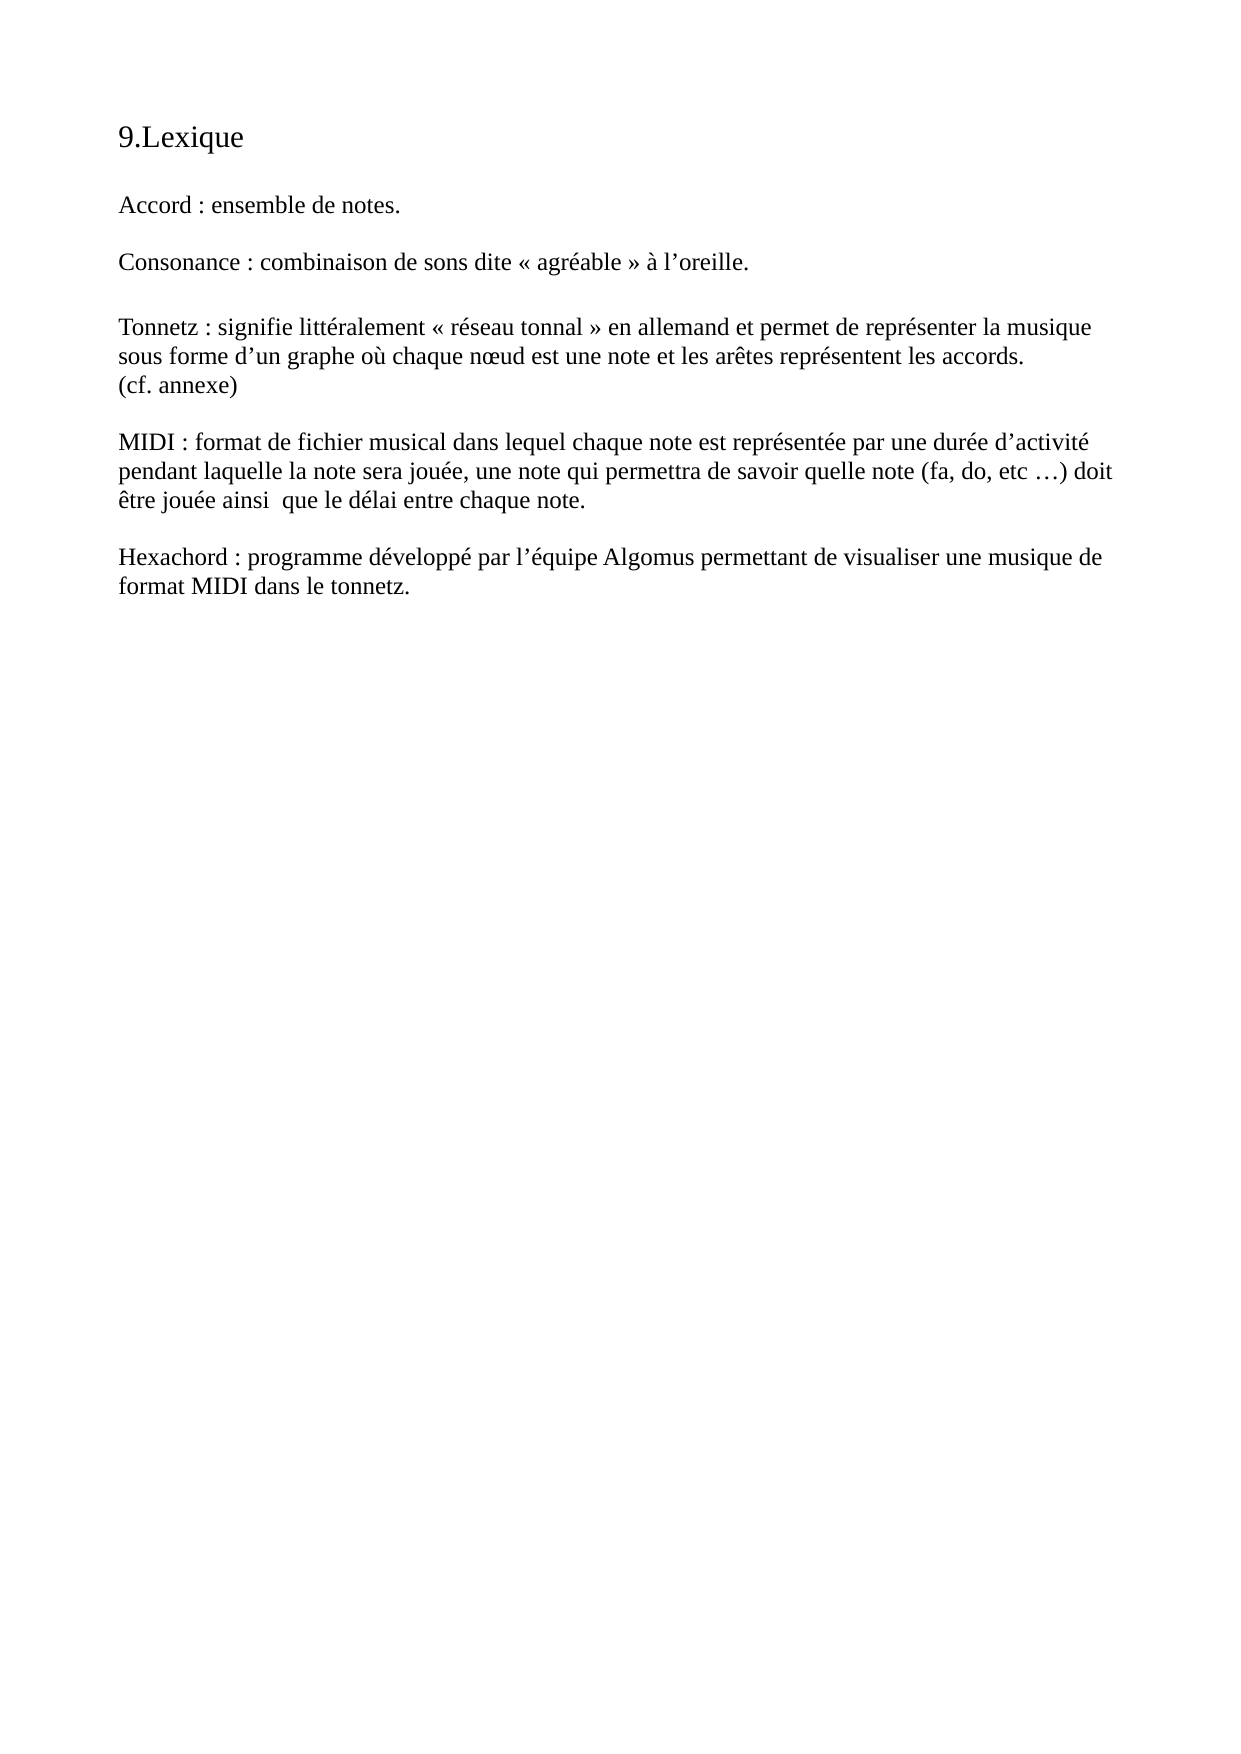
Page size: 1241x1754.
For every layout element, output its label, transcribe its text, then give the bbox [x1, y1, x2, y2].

text Accord : ensemble de notes. [118, 190, 1122, 219]
text Tonnetz : signifie littéralement « réseau tonnal » en allemand et permet de représenter la musique sous forme d’un graphe où chaque nœud est une note et les arêtes représentent les accords. [118, 312, 1122, 370]
text (cf. annexe) [118, 370, 1122, 398]
text Consonance : combinaison de sons dite « agréable » à l’oreille. [118, 247, 1122, 276]
text Hexachord : programme développé par l’équipe Algomus permettant de visualiser une musique de format MIDI dans le tonnetz. [118, 542, 1122, 600]
text 9.Lexique [118, 118, 1122, 154]
text MIDI : format de fichier musical dans lequel chaque note est représentée par une durée d’activité pendant laquelle la note sera jouée, une note qui permettra de savoir quelle note (fa, do, etc …) doit être jouée ainsi que le délai entre chaque note. [118, 427, 1122, 513]
